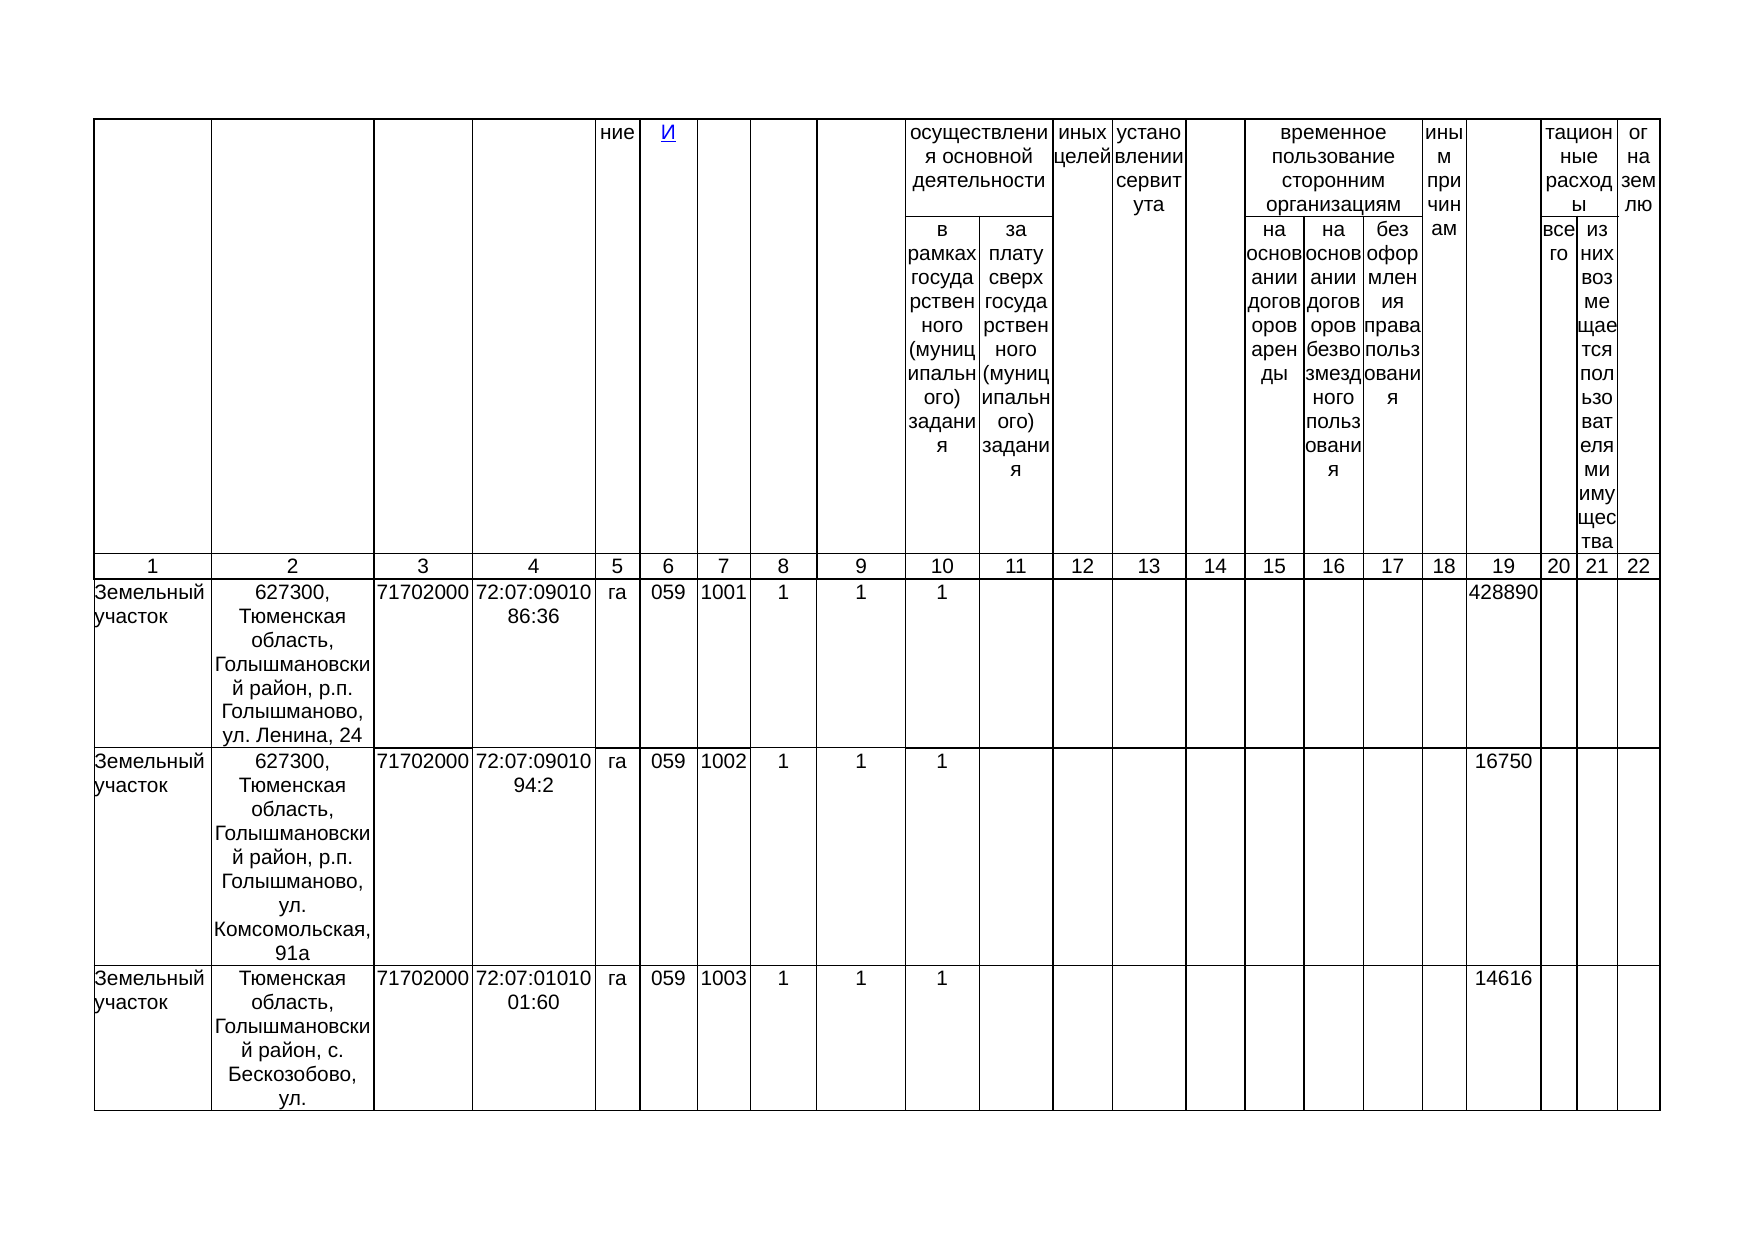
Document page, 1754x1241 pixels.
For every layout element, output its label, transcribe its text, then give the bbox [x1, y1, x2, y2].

table_cell 72:07:0901094:2 [473, 748, 595, 964]
table_cell 13 [1113, 554, 1185, 578]
table_cell без оформления права пользования [1364, 217, 1422, 552]
table_cell [1187, 580, 1244, 747]
table_cell [1246, 966, 1303, 1110]
table_cell за плату сверх государственного (муниципального) задания [980, 217, 1052, 552]
table_cell 22 [1618, 554, 1659, 578]
table_cell [1054, 580, 1112, 747]
table_cell 1 [906, 580, 979, 747]
table_cell всего [1542, 217, 1576, 552]
table_cell 1 [95, 554, 211, 578]
table_cell 059 [641, 966, 697, 1110]
table_cell 5 [596, 554, 639, 578]
table_cell 21 [1578, 554, 1617, 578]
table_cell [1578, 749, 1617, 964]
table_cell 1 [817, 748, 905, 964]
table_cell 14616 [1467, 966, 1540, 1110]
table_cell 15 [1246, 554, 1303, 578]
table_cell [1423, 966, 1466, 1110]
table_cell [1542, 749, 1576, 964]
table_cell [980, 580, 1052, 747]
table_cell 627300, Тюменская область, Голышмановский район, р.п. Голышманово, ул. Комсомольская, 91а [212, 748, 373, 964]
table_cell [980, 966, 1052, 1110]
table_cell 1 [817, 580, 905, 747]
table_cell 627300, Тюменская область, Голышмановский район, р.п. Голышманово, ул. Ленина, 24 [212, 580, 373, 747]
table_cell 4 [473, 554, 595, 578]
table_cell тационные расходы [1542, 120, 1617, 216]
table_cell га [596, 749, 639, 964]
table_cell 19 [1467, 554, 1540, 578]
table_cell [1542, 966, 1576, 1110]
table_cell [1187, 749, 1244, 964]
table_cell на основании договоров аренды [1246, 217, 1303, 552]
table_cell 18 [1423, 554, 1466, 578]
table_cell 10 [906, 554, 979, 578]
table_cell 72:07:0901086:36 [473, 580, 595, 747]
table_cell 11 [980, 554, 1052, 578]
table_cell [1364, 749, 1422, 964]
table_cell га [596, 580, 639, 747]
table_cell 059 [641, 749, 697, 964]
table_cell [1364, 966, 1422, 1110]
table_cell 9 [818, 554, 905, 578]
table_cell Земельный участок [95, 966, 211, 1110]
table_cell [1113, 966, 1185, 1110]
table_cell [1113, 749, 1185, 964]
table_cell 059 [641, 580, 697, 747]
table_cell временное пользование сторонним организациям [1246, 120, 1422, 216]
table_cell 17 [1364, 554, 1422, 578]
table_cell 71702000 [375, 580, 472, 747]
table_cell [1618, 580, 1659, 747]
table_cell 428890 [1467, 580, 1540, 747]
table_cell Земельный участок [95, 580, 211, 747]
table_cell 1 [751, 966, 816, 1110]
table_cell 12 [1054, 554, 1112, 578]
table_cell [1364, 580, 1422, 747]
table_cell 1002 [698, 749, 750, 964]
table_cell [1423, 580, 1466, 747]
table_cell иным причинам [1423, 120, 1466, 552]
table_cell 14 [1187, 554, 1244, 578]
table_cell [1246, 580, 1303, 747]
table_cell 1 [751, 748, 816, 964]
table_cell 1003 [698, 966, 750, 1110]
table_cell 8 [751, 554, 816, 578]
table_cell [1578, 580, 1617, 747]
table_cell [1305, 580, 1363, 747]
table_cell Тюменская область, Голышмановский район, с. Бескозобово, ул. [212, 966, 373, 1110]
table_cell 2 [212, 554, 373, 578]
table_cell 1001 [698, 580, 750, 747]
table_cell [1423, 749, 1466, 964]
table_cell [1542, 580, 1576, 747]
table_cell [1054, 966, 1112, 1110]
table_cell 1 [817, 966, 905, 1110]
table_cell [1187, 966, 1244, 1110]
table_cell [1113, 580, 1185, 747]
table_cell [1618, 966, 1659, 1110]
table_cell в рамках государственного (муниципального) задания [906, 217, 979, 552]
table_cell 20 [1542, 554, 1576, 578]
table_cell ог на землю [1618, 120, 1659, 552]
table_cell 72:07:0101001:60 [473, 966, 595, 1110]
table_cell 6 [641, 554, 697, 578]
table_cell 1 [906, 749, 979, 964]
table_cell 7 [698, 554, 750, 578]
table_cell Земельный участок [95, 748, 211, 964]
table_cell 1 [751, 580, 816, 747]
table_cell на основании договоров безвозмездного пользования [1305, 217, 1363, 552]
table_cell иных целей [1054, 120, 1112, 552]
table_cell [1618, 749, 1659, 964]
table_cell [1305, 966, 1363, 1110]
table_cell 1 [906, 966, 979, 1110]
table_cell [1578, 966, 1617, 1110]
table_cell 71702000 [375, 966, 472, 1110]
table_cell [1246, 749, 1303, 964]
table_cell [1305, 749, 1363, 964]
table_cell [1054, 749, 1112, 964]
table_cell осуществления основной деятельности [906, 120, 1052, 216]
table_cell га [596, 966, 639, 1110]
table_cell [980, 749, 1052, 964]
table_cell 16 [1305, 554, 1363, 578]
table_cell 71702000 [375, 749, 472, 964]
table_cell 3 [375, 554, 472, 578]
table_cell из них возмещается пользователями имущества [1578, 217, 1617, 552]
table_cell 16750 [1467, 749, 1540, 964]
